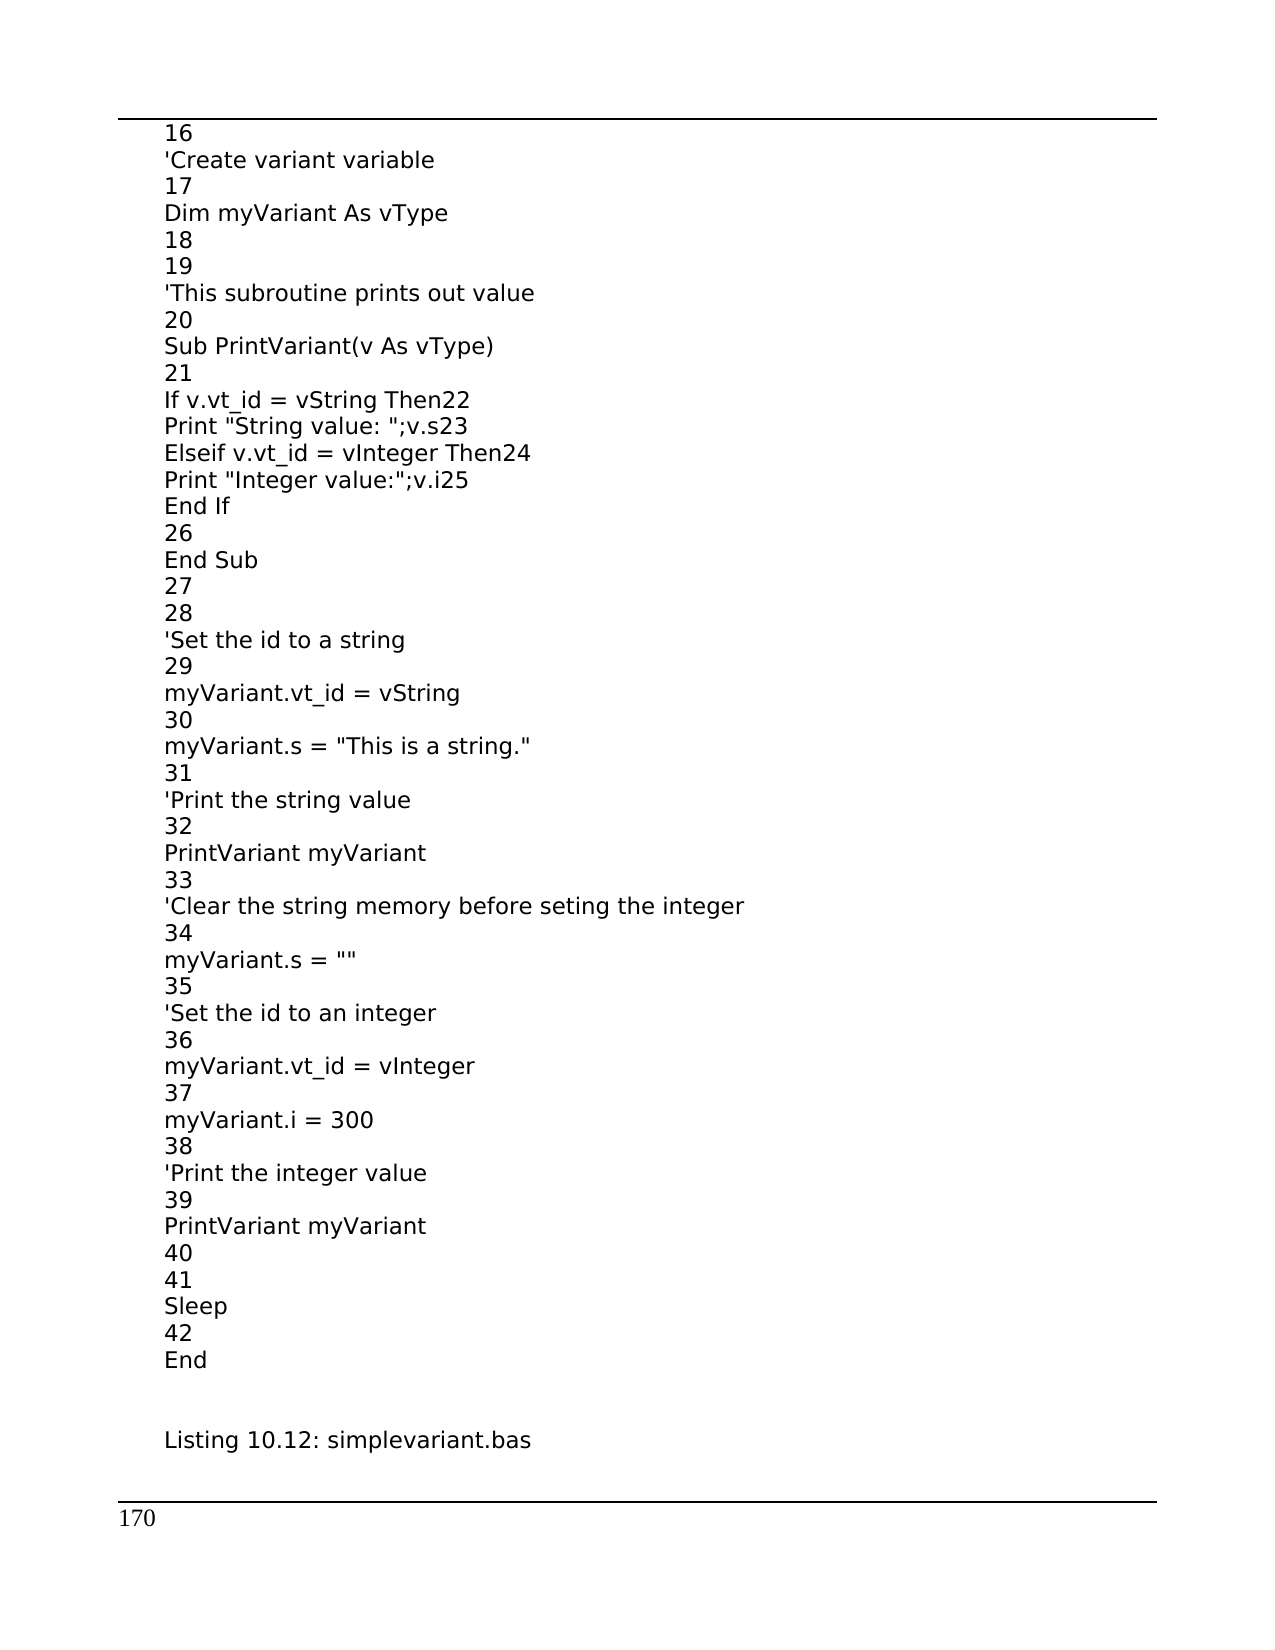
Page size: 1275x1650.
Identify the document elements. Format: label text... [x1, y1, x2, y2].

text 17 [118, 173, 1157, 200]
text 16 [118, 120, 1157, 147]
text Listing 10.12: simplevariant.bas [118, 1427, 1157, 1453]
text 42 [118, 1320, 1157, 1347]
text 35 [118, 973, 1157, 1000]
text 'Set the id to a string [118, 627, 1157, 653]
text myVariant.i = 300 [118, 1107, 1157, 1133]
text 30 [118, 707, 1157, 733]
text 19 [118, 253, 1157, 280]
text myVariant.s = "" [118, 947, 1157, 973]
text Print "String value: ";v.s23 [118, 413, 1157, 440]
text myVariant.vt_id = vInteger [118, 1053, 1157, 1080]
text 21 [118, 360, 1157, 387]
text 41 [118, 1267, 1157, 1293]
text Elseif v.vt_id = vInteger Then24 [118, 440, 1157, 467]
text 'Print the integer value [118, 1160, 1157, 1187]
text Sleep [118, 1293, 1157, 1320]
text 26 [118, 520, 1157, 547]
text PrintVariant myVariant [118, 1213, 1157, 1240]
text Sub PrintVariant(v As vType) [118, 333, 1157, 360]
text 32 [118, 813, 1157, 840]
text PrintVariant myVariant [118, 840, 1157, 867]
text End [118, 1347, 1157, 1373]
text 'Print the string value [118, 787, 1157, 813]
text 27 [118, 573, 1157, 600]
text 34 [118, 920, 1157, 947]
text 40 [118, 1240, 1157, 1267]
text 28 [118, 600, 1157, 627]
text Dim myVariant As vType [118, 200, 1157, 227]
text 'This subroutine prints out value [118, 280, 1157, 307]
text Print "Integer value:";v.i25 [118, 467, 1157, 493]
text 38 [118, 1133, 1157, 1160]
text 'Create variant variable [118, 147, 1157, 173]
text 36 [118, 1027, 1157, 1053]
text 33 [118, 867, 1157, 893]
text myVariant.vt_id = vString [118, 680, 1157, 707]
text 37 [118, 1080, 1157, 1107]
text 29 [118, 653, 1157, 680]
text 20 [118, 307, 1157, 333]
text 'Set the id to an integer [118, 1000, 1157, 1027]
text If v.vt_id = vString Then22 [118, 387, 1157, 413]
text End If [118, 493, 1157, 520]
text 18 [118, 227, 1157, 253]
text End Sub [118, 547, 1157, 573]
text 31 [118, 760, 1157, 787]
text 'Clear the string memory before seting the integer [118, 893, 1157, 920]
text myVariant.s = "This is a string." [118, 733, 1157, 760]
text 39 [118, 1187, 1157, 1213]
